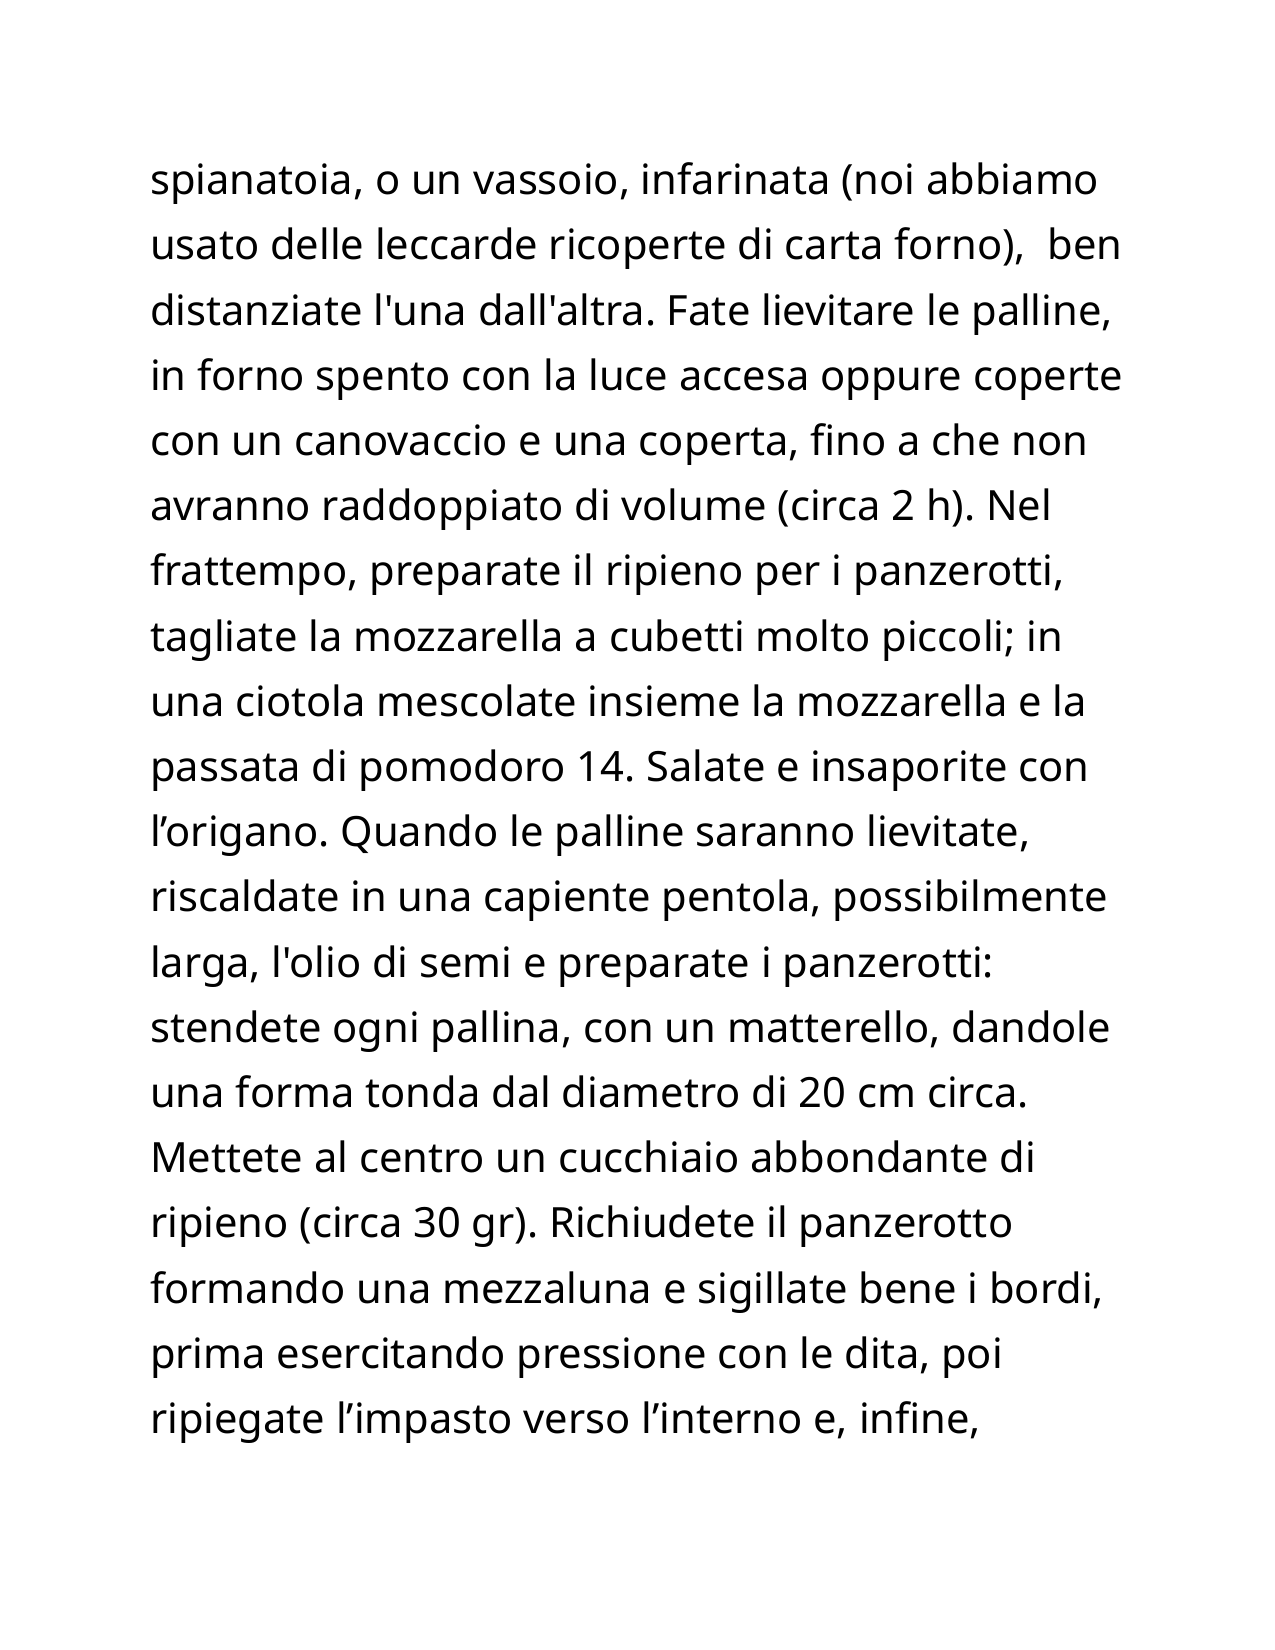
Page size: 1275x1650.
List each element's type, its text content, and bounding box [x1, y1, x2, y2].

text spianatoia, o un vassoio, infarinata (noi abbiamo usato delle leccarde ricoperte di carta forno), ben distanziate l'una dall'altra. Fate lievitare le palline, in forno spento con la luce accesa oppure coperte con un canovaccio e una coperta, fino a che non avranno raddoppiato di volume (circa 2 h). Nel frattempo, preparate il ripieno per i panzerotti, tagliate la mozzarella a cubetti molto piccoli; in una ciotola mescolate insieme la mozzarella e la passata di pomodoro 14. Salate e insaporite con l’origano. Quando le palline saranno lievitate, riscaldate in una capiente pentola, possibilmente larga, l'olio di semi e preparate i panzerotti: stendete ogni pallina, con un matterello, dandole una forma tonda dal diametro di 20 cm circa. Mettete al centro un cucchiaio abbondante di ripieno (circa 30 gr). Richiudete il panzerotto formando una mezzaluna e sigillate bene i bordi, prima esercitando pressione con le dita, poi ripiegate l’impasto verso l’interno e, infine, [150, 150, 1125, 1446]
